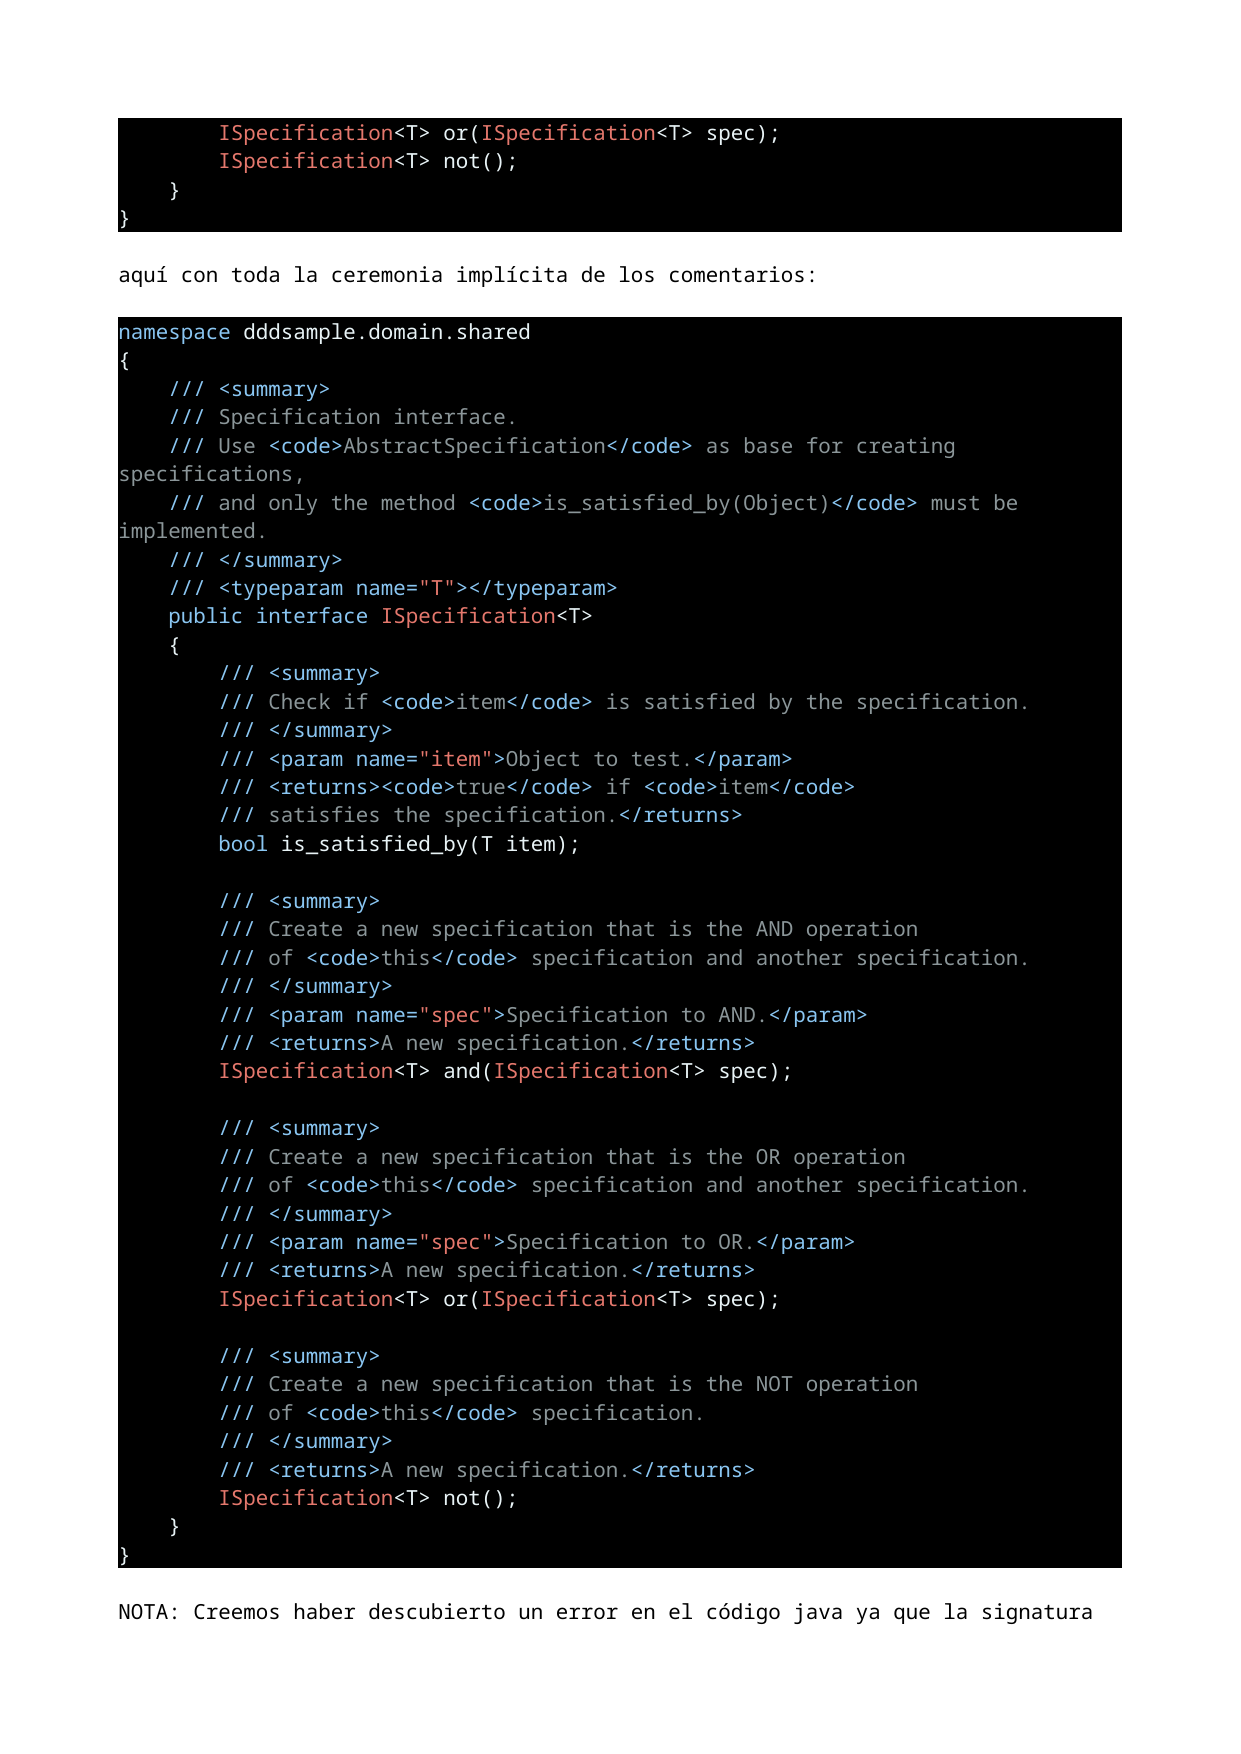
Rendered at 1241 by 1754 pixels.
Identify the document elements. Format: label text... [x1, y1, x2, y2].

text /// <param name="item">Object to test.</param> [118, 744, 1122, 772]
text { [118, 630, 1122, 658]
text /// of <code>this</code> specification. [118, 1398, 1122, 1426]
text /// </summary> [118, 971, 1122, 1000]
text } [118, 1512, 1122, 1540]
text /// <summary> [118, 1113, 1122, 1142]
text /// and only the method <code>is_satisfied_by(Object)</code> must be implemented. [118, 488, 1122, 545]
text bool is_satisfied_by(T item); [118, 829, 1122, 857]
text /// Specification interface. [118, 402, 1122, 431]
text /// <summary> [118, 374, 1122, 402]
text public interface ISpecification<T> [118, 602, 1122, 630]
text /// <summary> [118, 1341, 1122, 1369]
text aquí con toda la ceremonia implícita de los comentarios: [118, 260, 1122, 289]
text /// </summary> [118, 545, 1122, 573]
text ISpecification<T> and(ISpecification<T> spec); [118, 1057, 1122, 1085]
text } [118, 203, 1122, 232]
text /// <returns>A new specification.</returns> [118, 1455, 1122, 1483]
text /// </summary> [118, 1199, 1122, 1227]
text /// <param name="spec">Specification to AND.</param> [118, 1000, 1122, 1028]
text /// </summary> [118, 715, 1122, 744]
text /// Check if <code>item</code> is satisfied by the specification. [118, 687, 1122, 715]
text /// of <code>this</code> specification and another specification. [118, 943, 1122, 971]
text namespace dddsample.domain.shared [118, 317, 1122, 346]
text /// <summary> [118, 886, 1122, 914]
text /// </summary> [118, 1426, 1122, 1455]
text /// Create a new specification that is the AND operation [118, 914, 1122, 943]
text } [118, 175, 1122, 203]
text /// Create a new specification that is the OR operation [118, 1142, 1122, 1170]
text { [118, 346, 1122, 374]
text /// satisfies the specification.</returns> [118, 801, 1122, 829]
text ISpecification<T> not(); [118, 147, 1122, 175]
text /// <param name="spec">Specification to OR.</param> [118, 1227, 1122, 1256]
text /// <returns>A new specification.</returns> [118, 1256, 1122, 1284]
text } [118, 1540, 1122, 1568]
text ISpecification<T> or(ISpecification<T> spec); [118, 1284, 1122, 1312]
text NOTA: Creemos haber descubierto un error en el código java ya que la signatura [118, 1597, 1122, 1625]
text /// <returns>A new specification.</returns> [118, 1028, 1122, 1057]
text ISpecification<T> not(); [118, 1483, 1122, 1512]
text /// Create a new specification that is the NOT operation [118, 1369, 1122, 1398]
text ISpecification<T> or(ISpecification<T> spec); [118, 118, 1122, 147]
text /// <summary> [118, 658, 1122, 687]
text /// <typeparam name="T"></typeparam> [118, 573, 1122, 602]
text /// <returns><code>true</code> if <code>item</code> [118, 772, 1122, 801]
text /// of <code>this</code> specification and another specification. [118, 1170, 1122, 1199]
text /// Use <code>AbstractSpecification</code> as base for creating specifications, [118, 431, 1122, 488]
